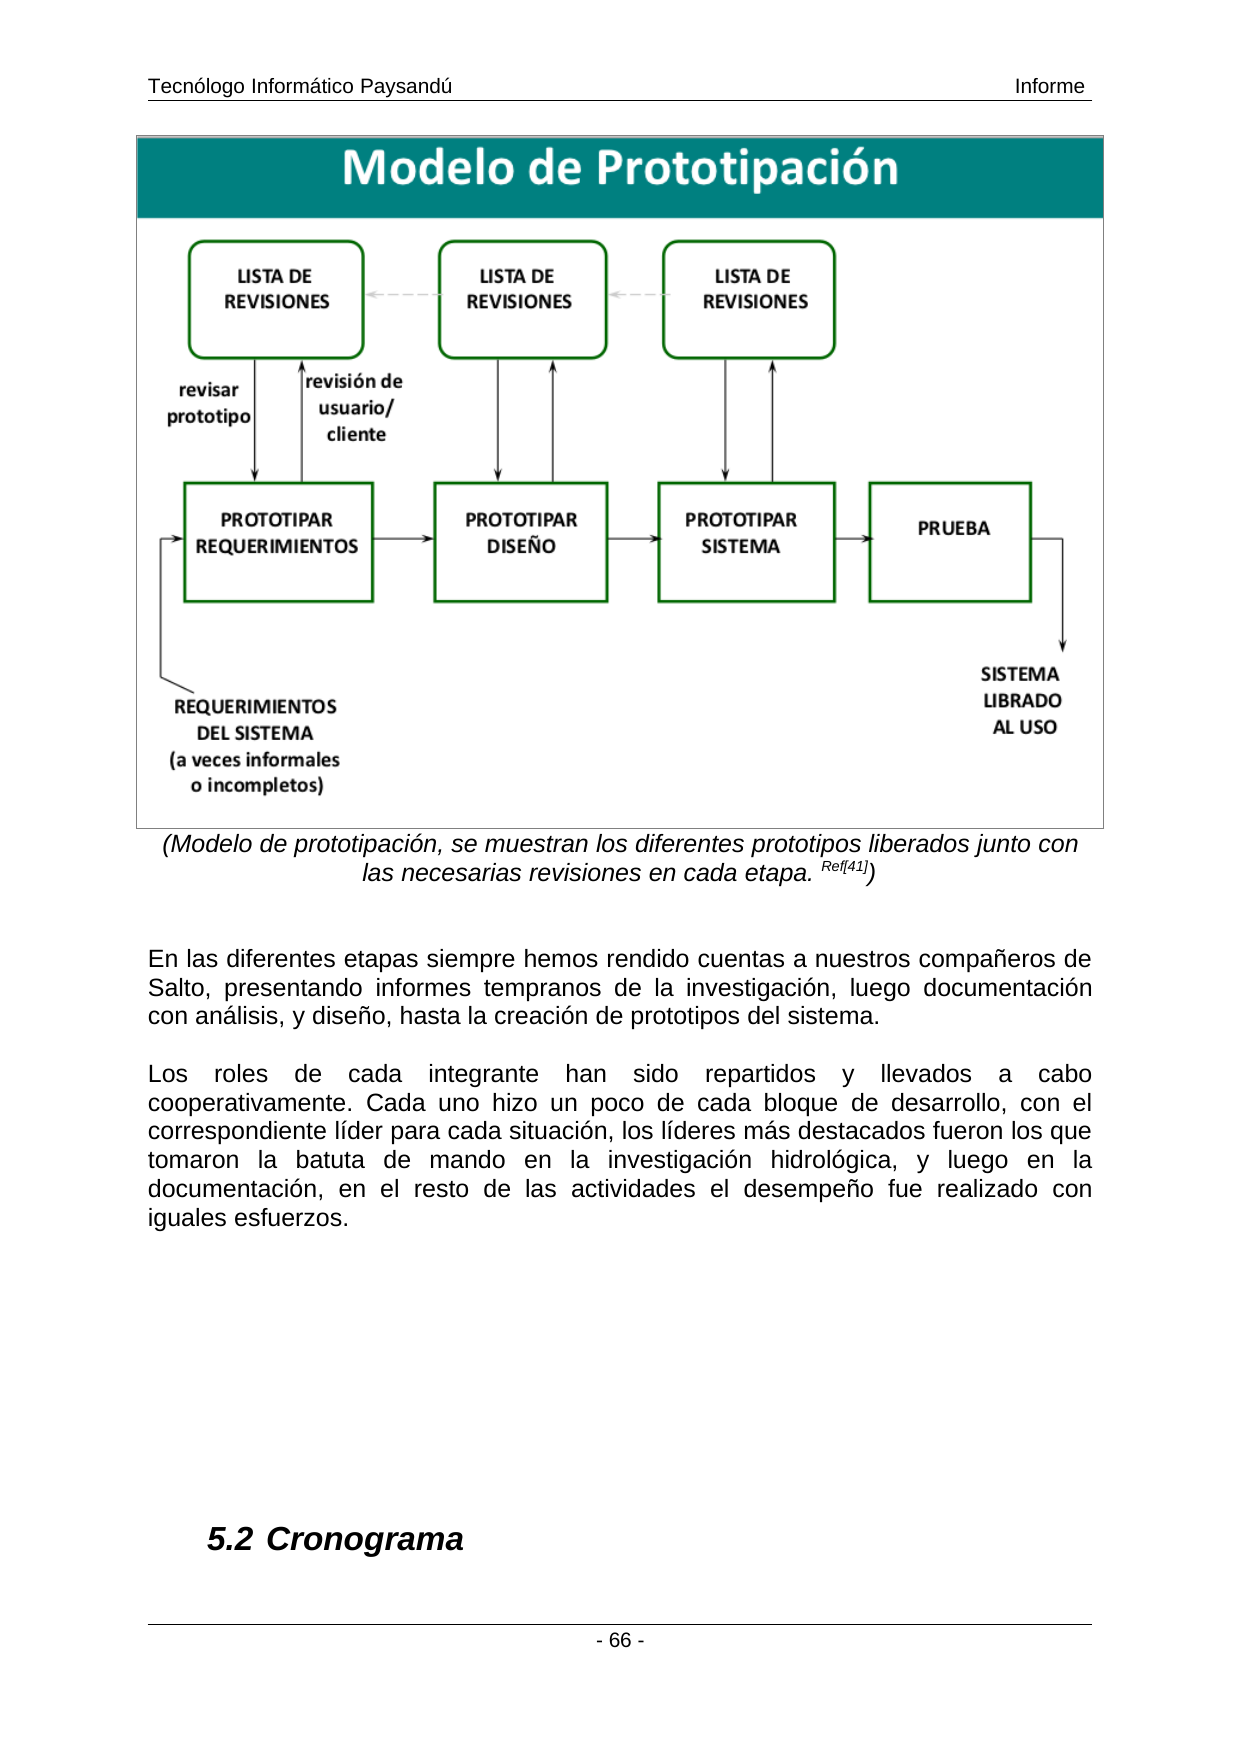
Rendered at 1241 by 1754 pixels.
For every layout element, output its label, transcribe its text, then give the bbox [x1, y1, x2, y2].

subtitle Cronograma [207, 1519, 1092, 1557]
text (Modelo de prototipación, se muestran los diferentes prototipos liberados junto con las necesarias revisiones en cada etapa. Ref[41]) [148, 829, 1092, 886]
picture [137, 136, 1103, 828]
text En las diferentes etapas siempre hemos rendido cuentas a nuestros compañeros de Salto, presentando informes tempranos de la investigación, luego documentación con análisis, y diseño, hasta la creación de prototipos del sistema. [148, 944, 1092, 1030]
text Los roles de cada integrante han sido repartidos y llevados a cabo cooperativamente. Cada uno hizo un poco de cada bloque de desarrollo, con el correspondiente líder para cada situación, los líderes más destacados fueron los que tomaron la batuta de mando en la investigación hidrológica, y luego en la documentación, en el resto de las actividades el desempeño fue realizado con iguales esfuerzos. [148, 1059, 1092, 1231]
